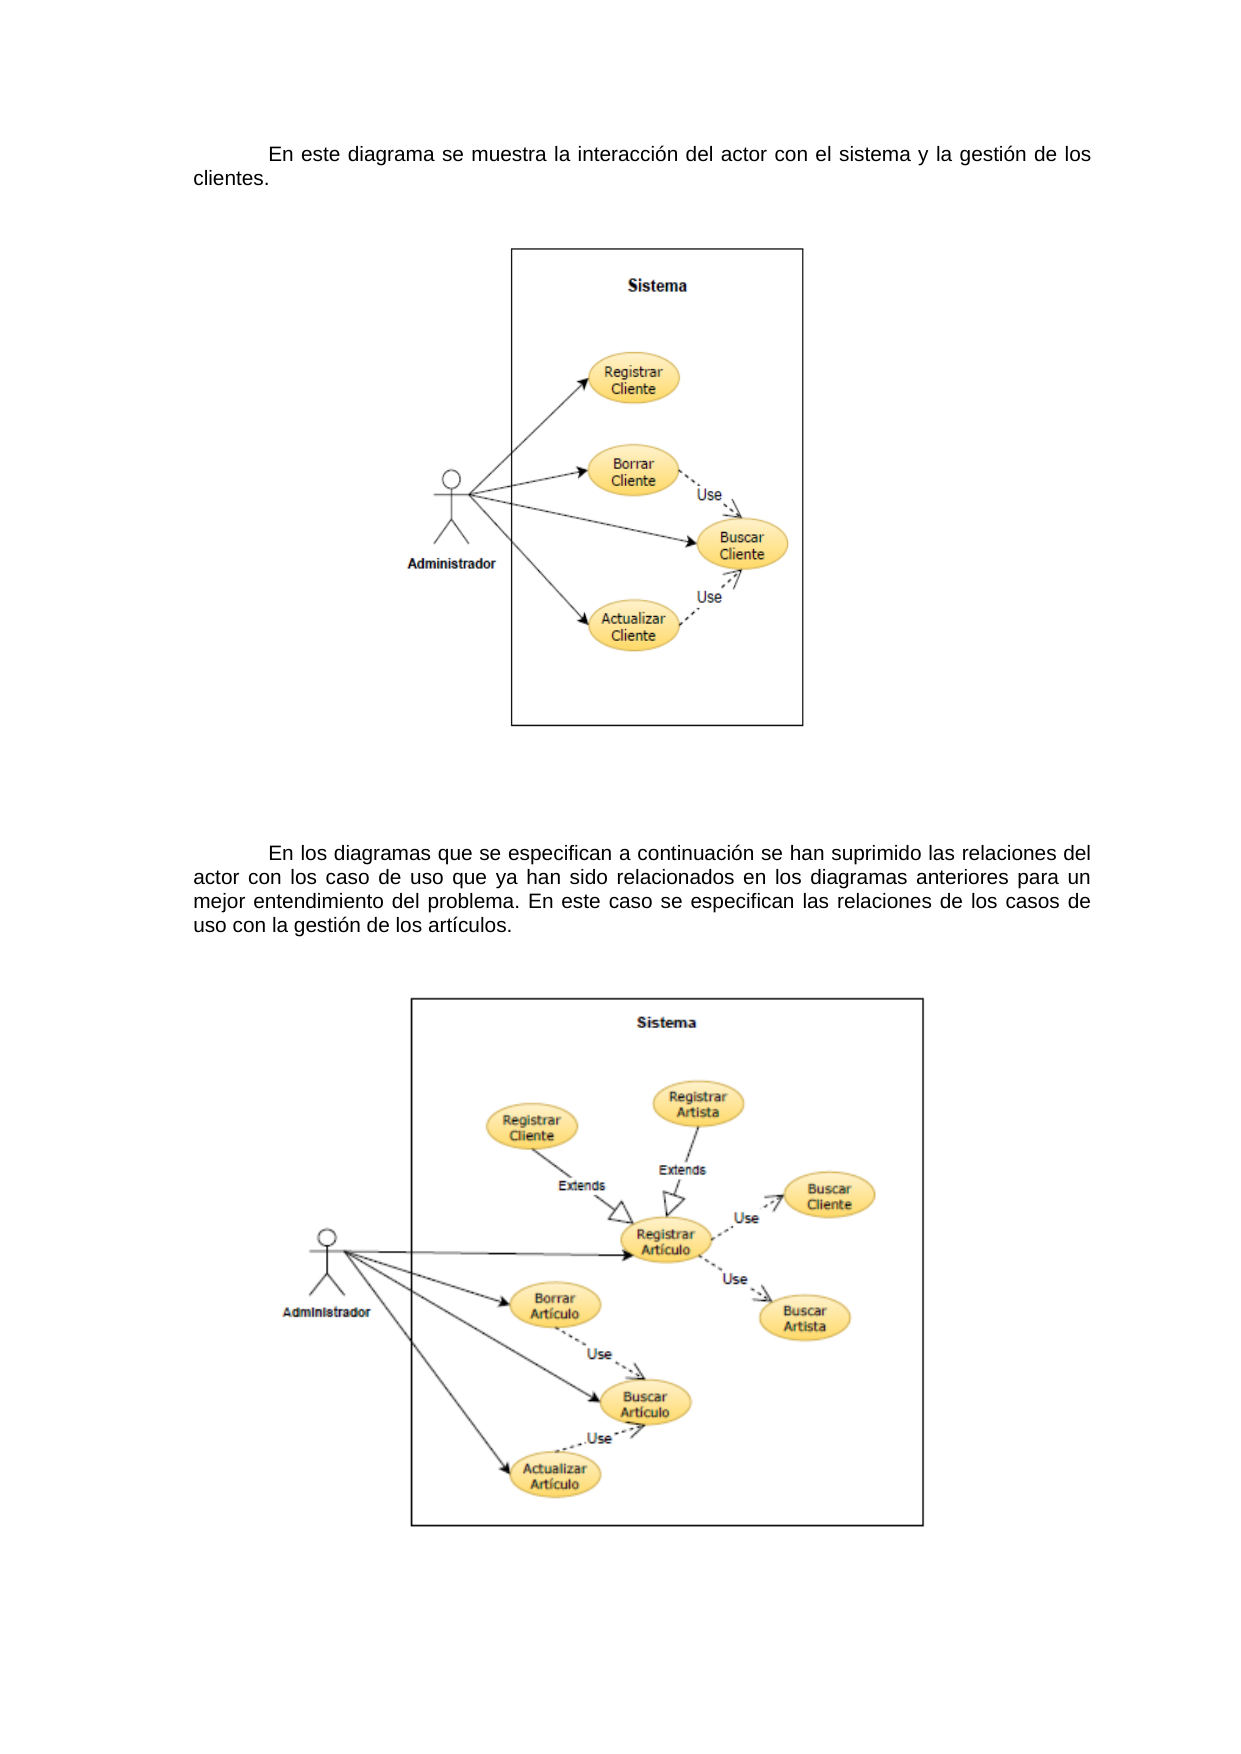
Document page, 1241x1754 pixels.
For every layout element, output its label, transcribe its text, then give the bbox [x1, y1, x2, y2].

text En este diagrama se muestra la interacción del actor con el sistema y la gestión de los clientes. [193, 142, 1093, 190]
picture [389, 192, 868, 784]
picture [275, 978, 946, 1547]
text En los diagramas que se especifican a continuación se han suprimido las relaciones del actor con los caso de uso que ya han sido relacionados en los diagramas anteriores para un mejor entendimiento del problema. En este caso se especifican las relaciones de los casos de uso con la gestión de los artículos. [193, 841, 1093, 937]
